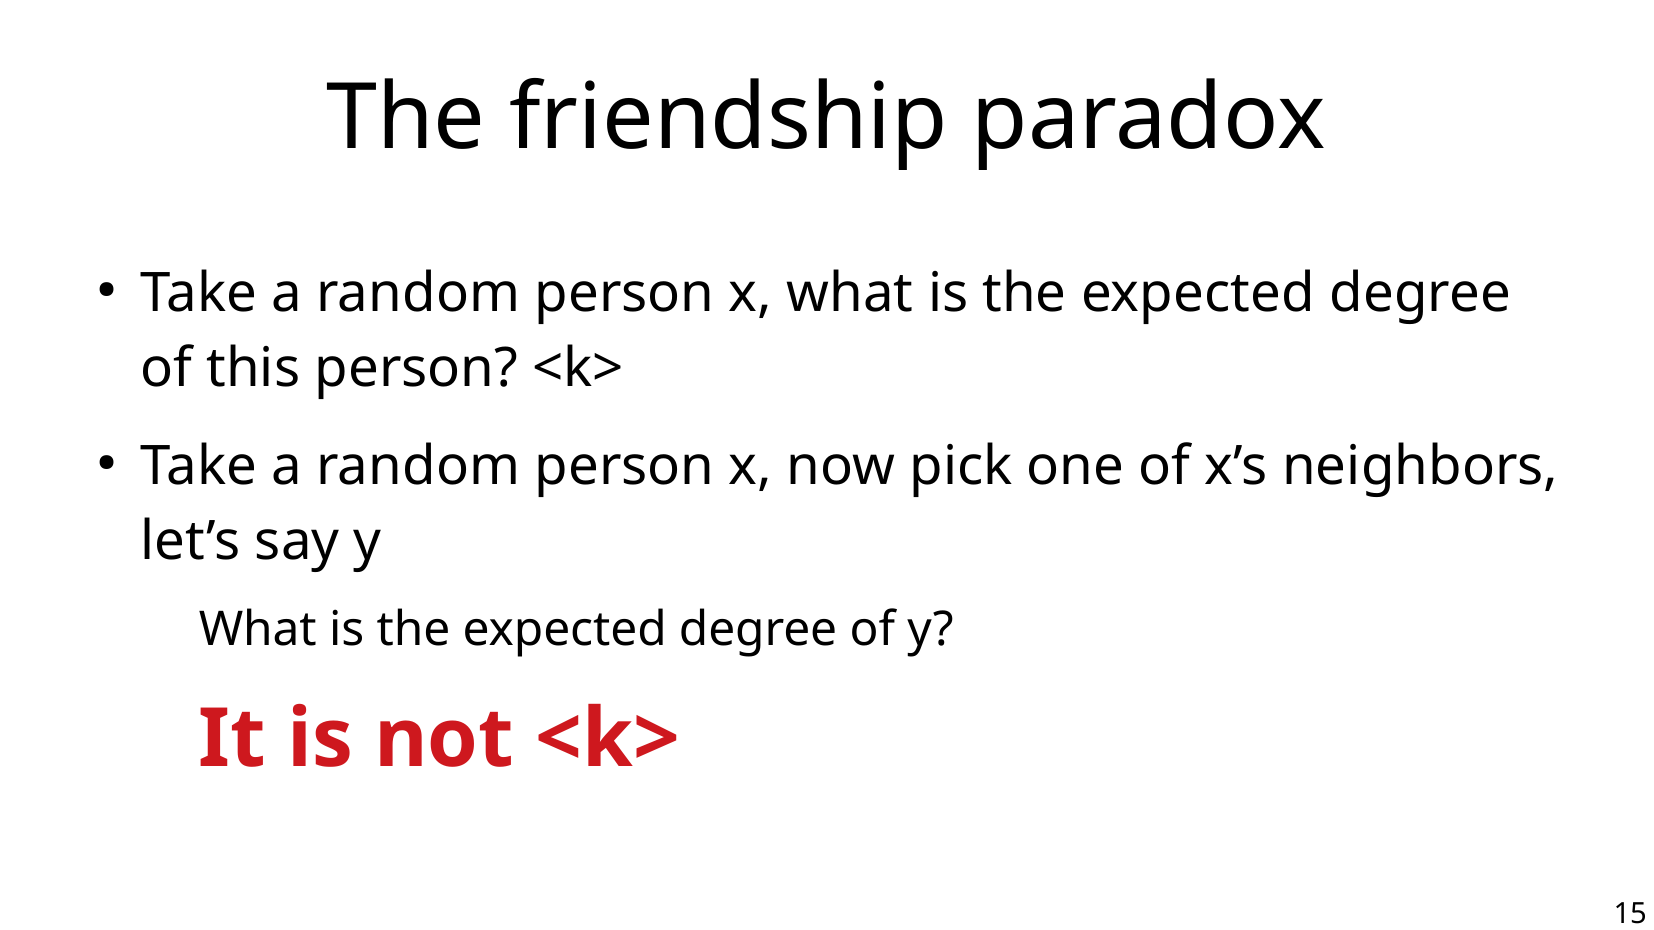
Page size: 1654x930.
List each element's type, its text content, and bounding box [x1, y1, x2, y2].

list Take a random person x, what is the expected degree of this person? <k> Take a random person x, now pick one of x’s neighbors, let’s say y What is the expected degree of y? It is not <k> [82, 252, 1571, 793]
title The friendship paradox [82, 1, 1571, 225]
